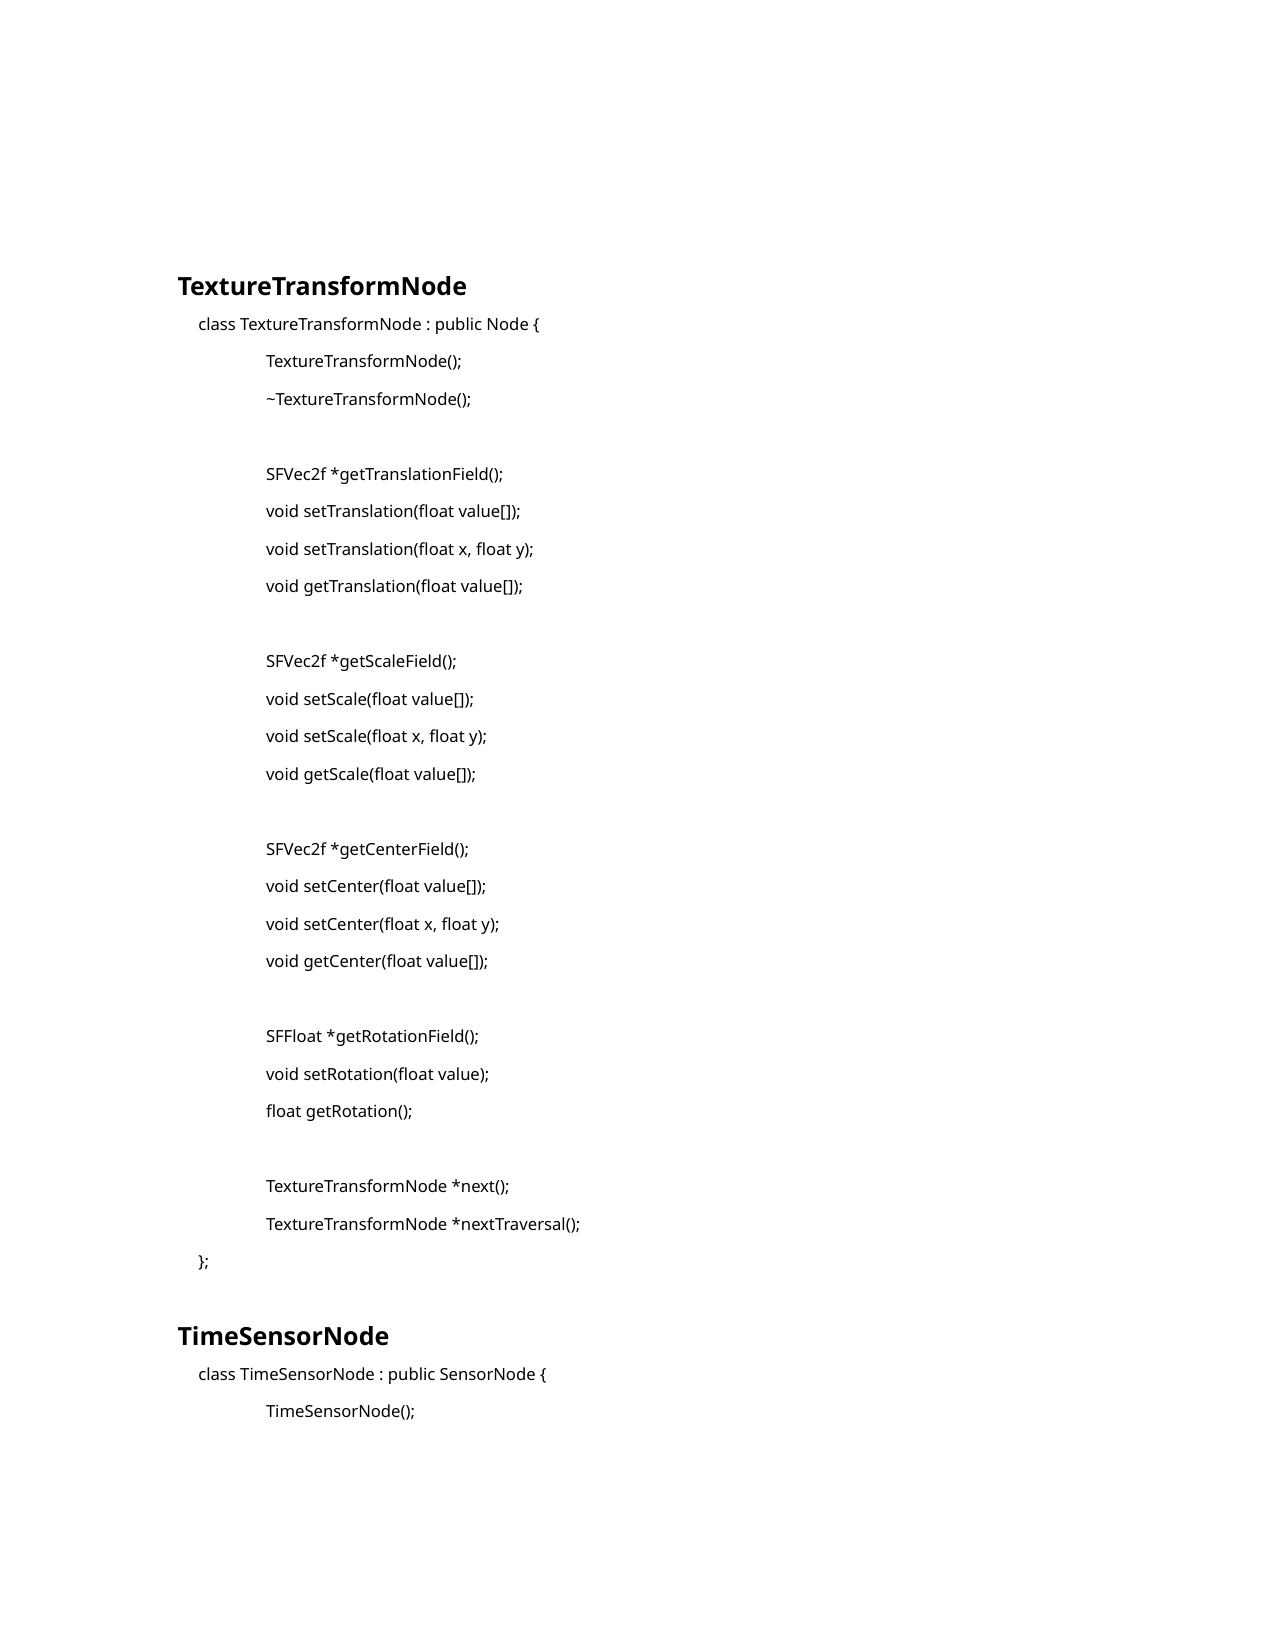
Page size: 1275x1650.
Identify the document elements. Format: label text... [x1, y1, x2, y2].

text void setTranslation(float x, float y); [198, 530, 1098, 567]
text void setRotation(float value); [198, 1055, 1098, 1092]
text void getScale(float value[]); [198, 755, 1098, 792]
text SFVec2f *getScaleField(); [198, 642, 1098, 680]
text ~TextureTransformNode(); [198, 380, 1098, 417]
text SFVec2f *getTranslationField(); [198, 455, 1098, 492]
text class TimeSensorNode : public SensorNode { [198, 1355, 1098, 1392]
text void setCenter(float x, float y); [198, 905, 1098, 942]
text TextureTransformNode *nextTraversal(); [198, 1205, 1098, 1242]
text void getTranslation(float value[]); [198, 567, 1098, 605]
subtitle TextureTransformNode [177, 267, 1098, 305]
text TextureTransformNode *next(); [198, 1167, 1098, 1205]
text void setTranslation(float value[]); [198, 492, 1098, 530]
text void setCenter(float value[]); [198, 867, 1098, 905]
text TimeSensorNode(); [198, 1392, 1098, 1430]
text }; [198, 1242, 1098, 1280]
text void setScale(float x, float y); [198, 717, 1098, 755]
subtitle TimeSensorNode [177, 1317, 1098, 1355]
text SFFloat *getRotationField(); [198, 1017, 1098, 1055]
text void setScale(float value[]); [198, 680, 1098, 717]
text void getCenter(float value[]); [198, 942, 1098, 980]
text float getRotation(); [198, 1092, 1098, 1130]
text TextureTransformNode(); [198, 342, 1098, 380]
text class TextureTransformNode : public Node { [198, 305, 1098, 342]
text SFVec2f *getCenterField(); [198, 830, 1098, 867]
